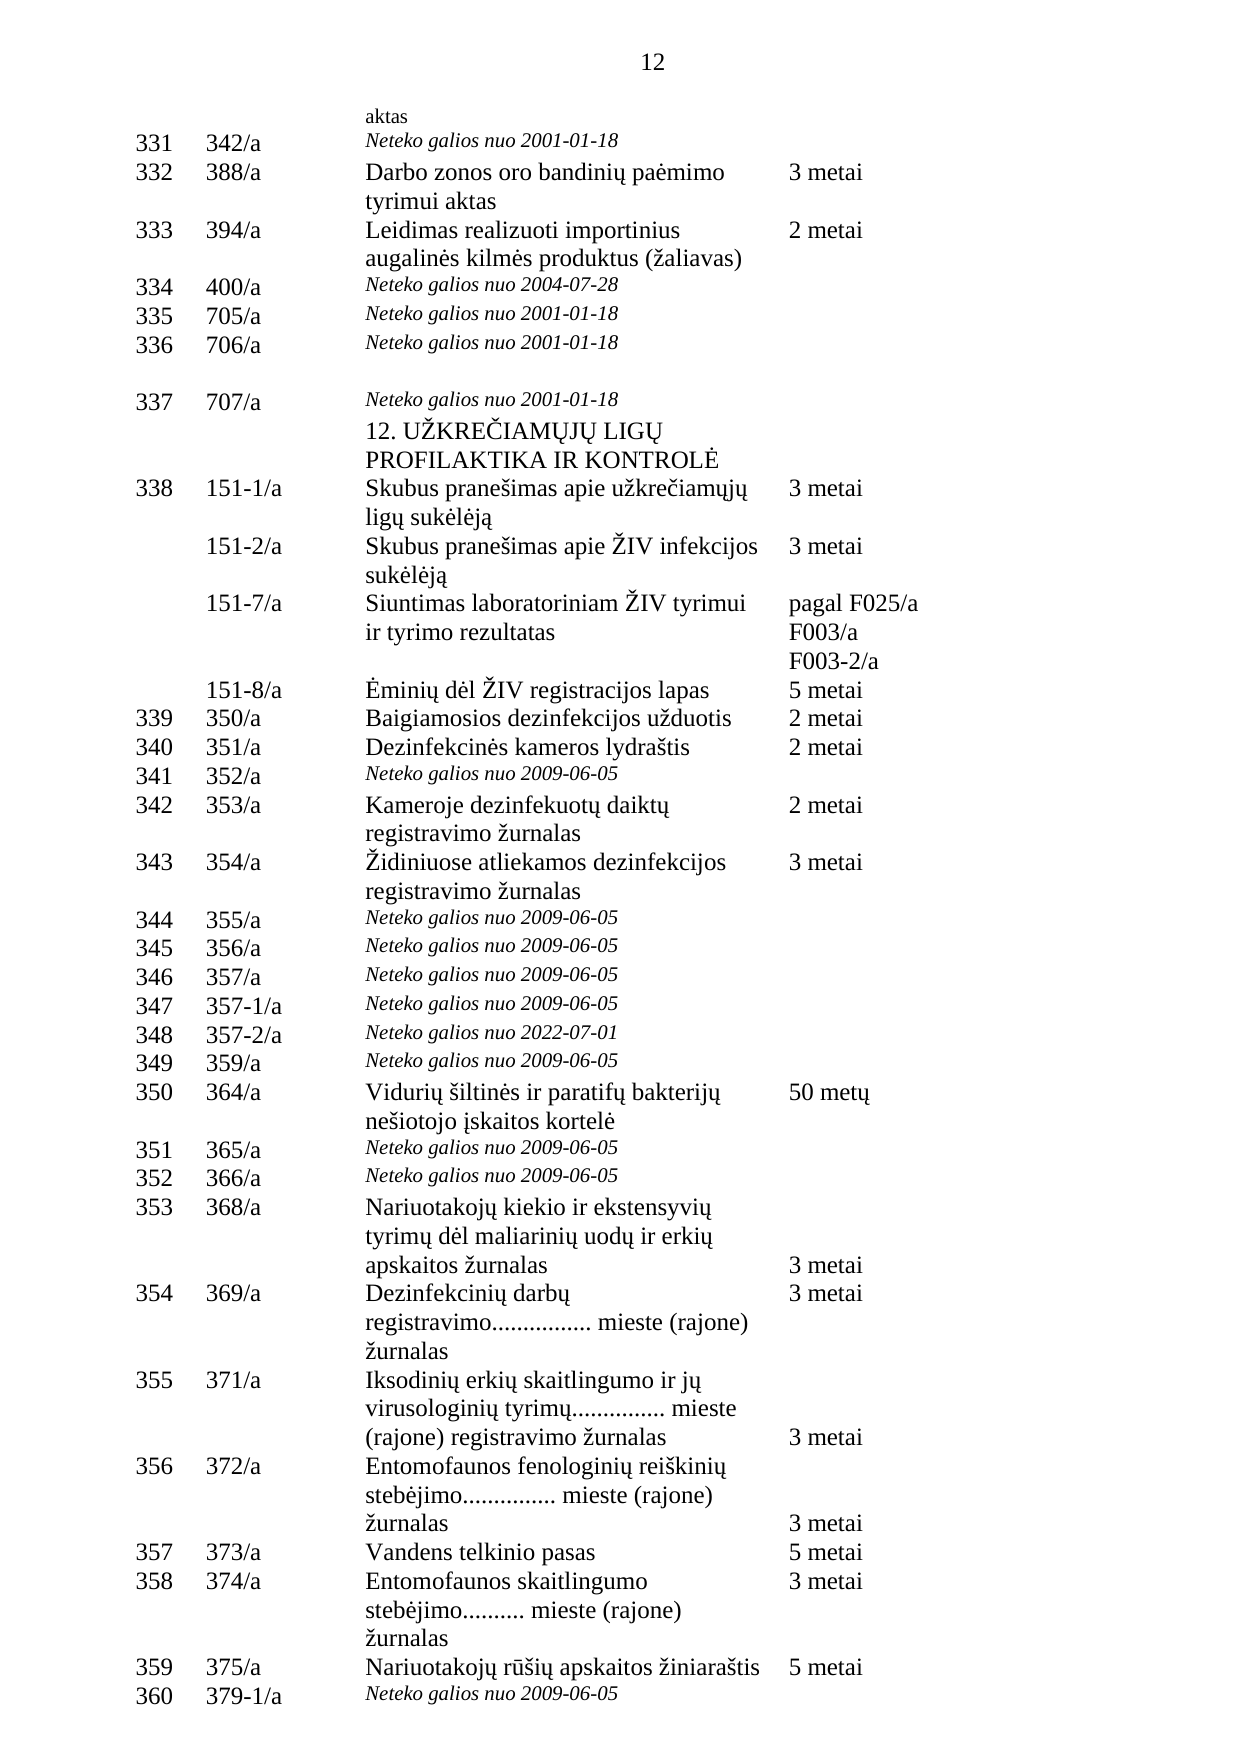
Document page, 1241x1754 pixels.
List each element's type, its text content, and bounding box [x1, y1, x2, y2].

table_cell 5 metai [777, 1537, 977, 1566]
table_cell [978, 272, 1122, 301]
table_cell [978, 359, 1122, 387]
table_cell 356/a [194, 934, 354, 962]
table_cell 335 [124, 301, 194, 330]
table_cell Vandens telkinio pasas [354, 1537, 777, 1566]
table_cell aktas [354, 104, 777, 128]
table_cell [124, 104, 194, 128]
table_cell [978, 962, 1122, 991]
table_cell 368/a [194, 1192, 354, 1250]
table_cell 3 metai [777, 157, 977, 215]
table_cell 3 metai [777, 1566, 977, 1652]
table_cell [978, 1049, 1122, 1077]
table_cell Neteko galios nuo 2009-06-05 [354, 962, 777, 991]
table_cell [978, 1077, 1122, 1135]
table_cell Neteko galios nuo 2004-07-28 [354, 272, 777, 301]
table_cell [1123, 1077, 1128, 1135]
table_cell [978, 301, 1122, 330]
table_cell [978, 1192, 1122, 1250]
table_cell [978, 1020, 1122, 1048]
table_cell 354 [124, 1279, 194, 1365]
table_cell [978, 129, 1122, 157]
table_cell [1123, 905, 1128, 933]
table_cell Neteko galios nuo 2009-06-05 [354, 991, 777, 1020]
table_cell 359/a [194, 1049, 354, 1077]
table_cell [978, 215, 1122, 272]
table_cell [978, 905, 1122, 933]
table_cell [1123, 1192, 1128, 1250]
table_cell Židiniuose atliekamos dezinfekcijos registravimo žurnalas [354, 847, 777, 905]
table_cell 5 metai [777, 675, 977, 703]
table_cell [777, 905, 977, 933]
table_cell [1123, 675, 1128, 703]
table_cell [1123, 301, 1128, 330]
table_cell 3 metai [777, 474, 977, 531]
table_cell 337 [124, 387, 194, 416]
table_cell [978, 1509, 1122, 1537]
table_cell [1123, 934, 1128, 962]
table_cell 342/a [194, 129, 354, 157]
table_cell 349 [124, 1049, 194, 1077]
table_cell [124, 359, 194, 387]
table_cell [1123, 1681, 1128, 1710]
table_cell Siuntimas laboratoriniam ŽIV tyrimui ir tyrimo rezultatas [354, 589, 777, 675]
table_cell žurnalas [354, 1509, 777, 1537]
table_cell Dezinfekcinės kameros lydraštis [354, 732, 777, 761]
table_cell [1123, 157, 1128, 215]
table_cell 345 [124, 934, 194, 962]
table_cell 339 [124, 704, 194, 732]
table_cell Vidurių šiltinės ir paratifų bakterijų nešiotojo įskaitos kortelė [354, 1077, 777, 1135]
table_cell [777, 272, 977, 301]
table_cell 357-1/a [194, 991, 354, 1020]
table_cell [978, 1652, 1122, 1681]
table_cell 359 [124, 1652, 194, 1681]
table_cell [777, 301, 977, 330]
table_cell 356 [124, 1451, 194, 1508]
table_cell Nariuotakojų kiekio ir ekstensyvių tyrimų dėl maliarinių uodų ir erkių [354, 1192, 777, 1250]
table_cell Neteko galios nuo 2009-06-05 [354, 1164, 777, 1192]
table_cell [354, 359, 777, 387]
table_cell Neteko galios nuo 2001-01-18 [354, 330, 777, 358]
table_cell [978, 675, 1122, 703]
table_cell [1123, 589, 1128, 675]
table_cell [978, 1537, 1122, 1566]
table_cell Neteko galios nuo 2009-06-05 [354, 761, 777, 790]
table_cell [777, 991, 977, 1020]
table_cell [1123, 732, 1128, 761]
table_cell 343 [124, 847, 194, 905]
table_cell [194, 1509, 354, 1537]
table_cell 5 metai [777, 1652, 977, 1681]
table_cell [978, 790, 1122, 847]
table_cell [1123, 704, 1128, 732]
table_cell [978, 1164, 1122, 1192]
table_cell 372/a [194, 1451, 354, 1508]
table_cell Leidimas realizuoti importinius augalinės kilmės produktus (žaliavas) [354, 215, 777, 272]
table_cell [978, 761, 1122, 790]
table_cell [1123, 1135, 1128, 1163]
table_cell 3 metai [777, 531, 977, 588]
table_cell [777, 1049, 977, 1077]
table_cell 334 [124, 272, 194, 301]
table_cell [1123, 104, 1128, 128]
table_cell [978, 934, 1122, 962]
table_cell 151-2/a [194, 531, 354, 588]
table_cell apskaitos žurnalas [354, 1250, 777, 1278]
table_cell Iksodinių erkių skaitlingumo ir jų virusologinių tyrimų............... mieste [354, 1365, 777, 1422]
table_cell Neteko galios nuo 2009-06-05 [354, 1049, 777, 1077]
table_cell [978, 1681, 1122, 1710]
table_cell Skubus pranešimas apie užkrečiamųjų ligų sukėlėją [354, 474, 777, 531]
table_cell [1123, 1020, 1128, 1048]
table_cell [978, 531, 1122, 588]
table_cell [777, 934, 977, 962]
table_cell 360 [124, 1681, 194, 1710]
table_cell 351 [124, 1135, 194, 1163]
table_cell 3 metai [777, 1250, 977, 1278]
table_cell [1123, 387, 1128, 416]
table_cell [1123, 359, 1128, 387]
table_cell [1123, 1250, 1128, 1278]
table_cell [1123, 1566, 1128, 1652]
table_cell Neteko galios nuo 2022-07-01 [354, 1020, 777, 1048]
table_cell [194, 104, 354, 128]
table_cell [777, 1681, 977, 1710]
table_cell 371/a [194, 1365, 354, 1422]
table_cell [978, 474, 1122, 531]
table_cell [1123, 847, 1128, 905]
table_cell Entomofaunos skaitlingumo stebėjimo.......... mieste (rajone) žurnalas [354, 1566, 777, 1652]
table_cell [1123, 416, 1128, 473]
table_cell 347 [124, 991, 194, 1020]
table_cell [1123, 790, 1128, 847]
table_cell 332 [124, 157, 194, 215]
table_cell [978, 1422, 1122, 1451]
table_cell [1123, 1422, 1128, 1451]
table_cell [124, 589, 194, 675]
table_cell [978, 589, 1122, 675]
table_cell 151-7/a [194, 589, 354, 675]
table_cell [978, 1250, 1122, 1278]
table_cell [978, 157, 1122, 215]
table_cell [777, 129, 977, 157]
table_cell 348 [124, 1020, 194, 1048]
table_cell 331 [124, 129, 194, 157]
table_cell [194, 1250, 354, 1278]
table_cell [124, 531, 194, 588]
table_cell Neteko galios nuo 2009-06-05 [354, 1681, 777, 1710]
table_cell [978, 732, 1122, 761]
table_cell [124, 416, 194, 473]
table_cell 352 [124, 1164, 194, 1192]
table_cell [124, 675, 194, 703]
table_cell [1123, 531, 1128, 588]
table_cell 346 [124, 962, 194, 991]
table_cell [978, 991, 1122, 1020]
table_cell [978, 1279, 1122, 1365]
table_cell 355 [124, 1365, 194, 1422]
table_cell Neteko galios nuo 2001-01-18 [354, 301, 777, 330]
table_cell 705/a [194, 301, 354, 330]
table_cell (rajone) registravimo žurnalas [354, 1422, 777, 1451]
table_cell [1123, 272, 1128, 301]
table_cell 350 [124, 1077, 194, 1135]
table_cell [978, 1135, 1122, 1163]
table_cell [1123, 1279, 1128, 1365]
table_cell [1123, 1164, 1128, 1192]
table_cell 351/a [194, 732, 354, 761]
table_cell 2 metai [777, 704, 977, 732]
table_cell 342 [124, 790, 194, 847]
table_cell 151-8/a [194, 675, 354, 703]
table_cell [777, 359, 977, 387]
table_cell [777, 387, 977, 416]
table_cell [777, 1020, 977, 1048]
table_cell 3 metai [777, 847, 977, 905]
table_cell 3 metai [777, 1509, 977, 1537]
table_cell 400/a [194, 272, 354, 301]
table_cell 374/a [194, 1566, 354, 1652]
table_cell [777, 962, 977, 991]
table_cell [777, 330, 977, 358]
table_cell 2 metai [777, 215, 977, 272]
table_cell Dezinfekcinių darbų registravimo................ mieste (rajone) žurnalas [354, 1279, 777, 1365]
table_cell [1123, 1451, 1128, 1508]
table_cell [1123, 1509, 1128, 1537]
table_cell 50 metų [777, 1077, 977, 1135]
table_cell Neteko galios nuo 2009-06-05 [354, 905, 777, 933]
table_cell 379-1/a [194, 1681, 354, 1710]
table_cell [777, 1192, 977, 1250]
table_cell 707/a [194, 387, 354, 416]
table_cell 336 [124, 330, 194, 358]
table_cell [1123, 1365, 1128, 1422]
table_cell 373/a [194, 1537, 354, 1566]
table_cell 706/a [194, 330, 354, 358]
table_cell 375/a [194, 1652, 354, 1681]
table_cell [777, 1451, 977, 1508]
table_cell [777, 761, 977, 790]
table_cell 333 [124, 215, 194, 272]
table_cell [978, 704, 1122, 732]
table_cell 357-2/a [194, 1020, 354, 1048]
table_cell 340 [124, 732, 194, 761]
table_cell [978, 847, 1122, 905]
table_cell [194, 1422, 354, 1451]
table_cell Baigiamosios dezinfekcijos užduotis [354, 704, 777, 732]
table_cell 352/a [194, 761, 354, 790]
table_cell 388/a [194, 157, 354, 215]
table_cell [978, 1451, 1122, 1508]
table_cell 151-1/a [194, 474, 354, 531]
table_cell [124, 1422, 194, 1451]
table_cell Kameroje dezinfekuotų daiktų registravimo žurnalas [354, 790, 777, 847]
table_cell [978, 1365, 1122, 1422]
table_cell Ėminių dėl ŽIV registracijos lapas [354, 675, 777, 703]
table_cell Entomofaunos fenologinių reiškinių stebėjimo............... mieste (rajone) [354, 1451, 777, 1508]
table_cell Nariuotakojų rūšių apskaitos žiniaraštis [354, 1652, 777, 1681]
table_cell [124, 1250, 194, 1278]
table_cell 357 [124, 1537, 194, 1566]
table_cell 364/a [194, 1077, 354, 1135]
table_cell [978, 104, 1122, 128]
table_cell [124, 1509, 194, 1537]
table_cell 2 metai [777, 790, 977, 847]
table_cell 354/a [194, 847, 354, 905]
table_cell 353/a [194, 790, 354, 847]
table_cell [1123, 991, 1128, 1020]
table_cell [777, 1135, 977, 1163]
table_cell [777, 416, 977, 473]
table_cell 12. UŽKREČIAMŲJŲ LIGŲ PROFILAKTIKA IR KONTROLĖ [354, 416, 777, 473]
table_cell 350/a [194, 704, 354, 732]
table_cell Neteko galios nuo 2009-06-05 [354, 934, 777, 962]
table_cell [194, 359, 354, 387]
table_cell Darbo zonos oro bandinių paėmimo tyrimui aktas [354, 157, 777, 215]
table_cell [777, 1365, 977, 1422]
table_cell 357/a [194, 962, 354, 991]
table_cell [1123, 1537, 1128, 1566]
table_cell Neteko galios nuo 2001-01-18 [354, 387, 777, 416]
table_cell [978, 416, 1122, 473]
table_cell [978, 330, 1122, 358]
table_cell [777, 104, 977, 128]
table_cell [1123, 761, 1128, 790]
table_cell 355/a [194, 905, 354, 933]
table_cell [978, 387, 1122, 416]
table_cell [194, 416, 354, 473]
table_cell 344 [124, 905, 194, 933]
table_cell 358 [124, 1566, 194, 1652]
table_cell 394/a [194, 215, 354, 272]
table_cell Neteko galios nuo 2009-06-05 [354, 1135, 777, 1163]
table_cell [978, 1566, 1122, 1652]
table_cell 353 [124, 1192, 194, 1250]
table_cell [1123, 215, 1128, 272]
table_cell Skubus pranešimas apie ŽIV infekcijos sukėlėją [354, 531, 777, 588]
table_cell 366/a [194, 1164, 354, 1192]
table_cell pagal F025/a F003/a F003-2/a [777, 589, 977, 675]
table_cell [1123, 1049, 1128, 1077]
table_cell [777, 1164, 977, 1192]
table_cell Neteko galios nuo 2001-01-18 [354, 129, 777, 157]
table_cell 341 [124, 761, 194, 790]
table_cell [1123, 129, 1128, 157]
table_cell 2 metai [777, 732, 977, 761]
table_cell [1123, 330, 1128, 358]
table_cell 3 metai [777, 1279, 977, 1365]
table_cell [1123, 962, 1128, 991]
table_cell 3 metai [777, 1422, 977, 1451]
table_cell 369/a [194, 1279, 354, 1365]
table_cell [1123, 1652, 1128, 1681]
table_cell 338 [124, 474, 194, 531]
table_cell [1123, 474, 1128, 531]
table_cell 365/a [194, 1135, 354, 1163]
